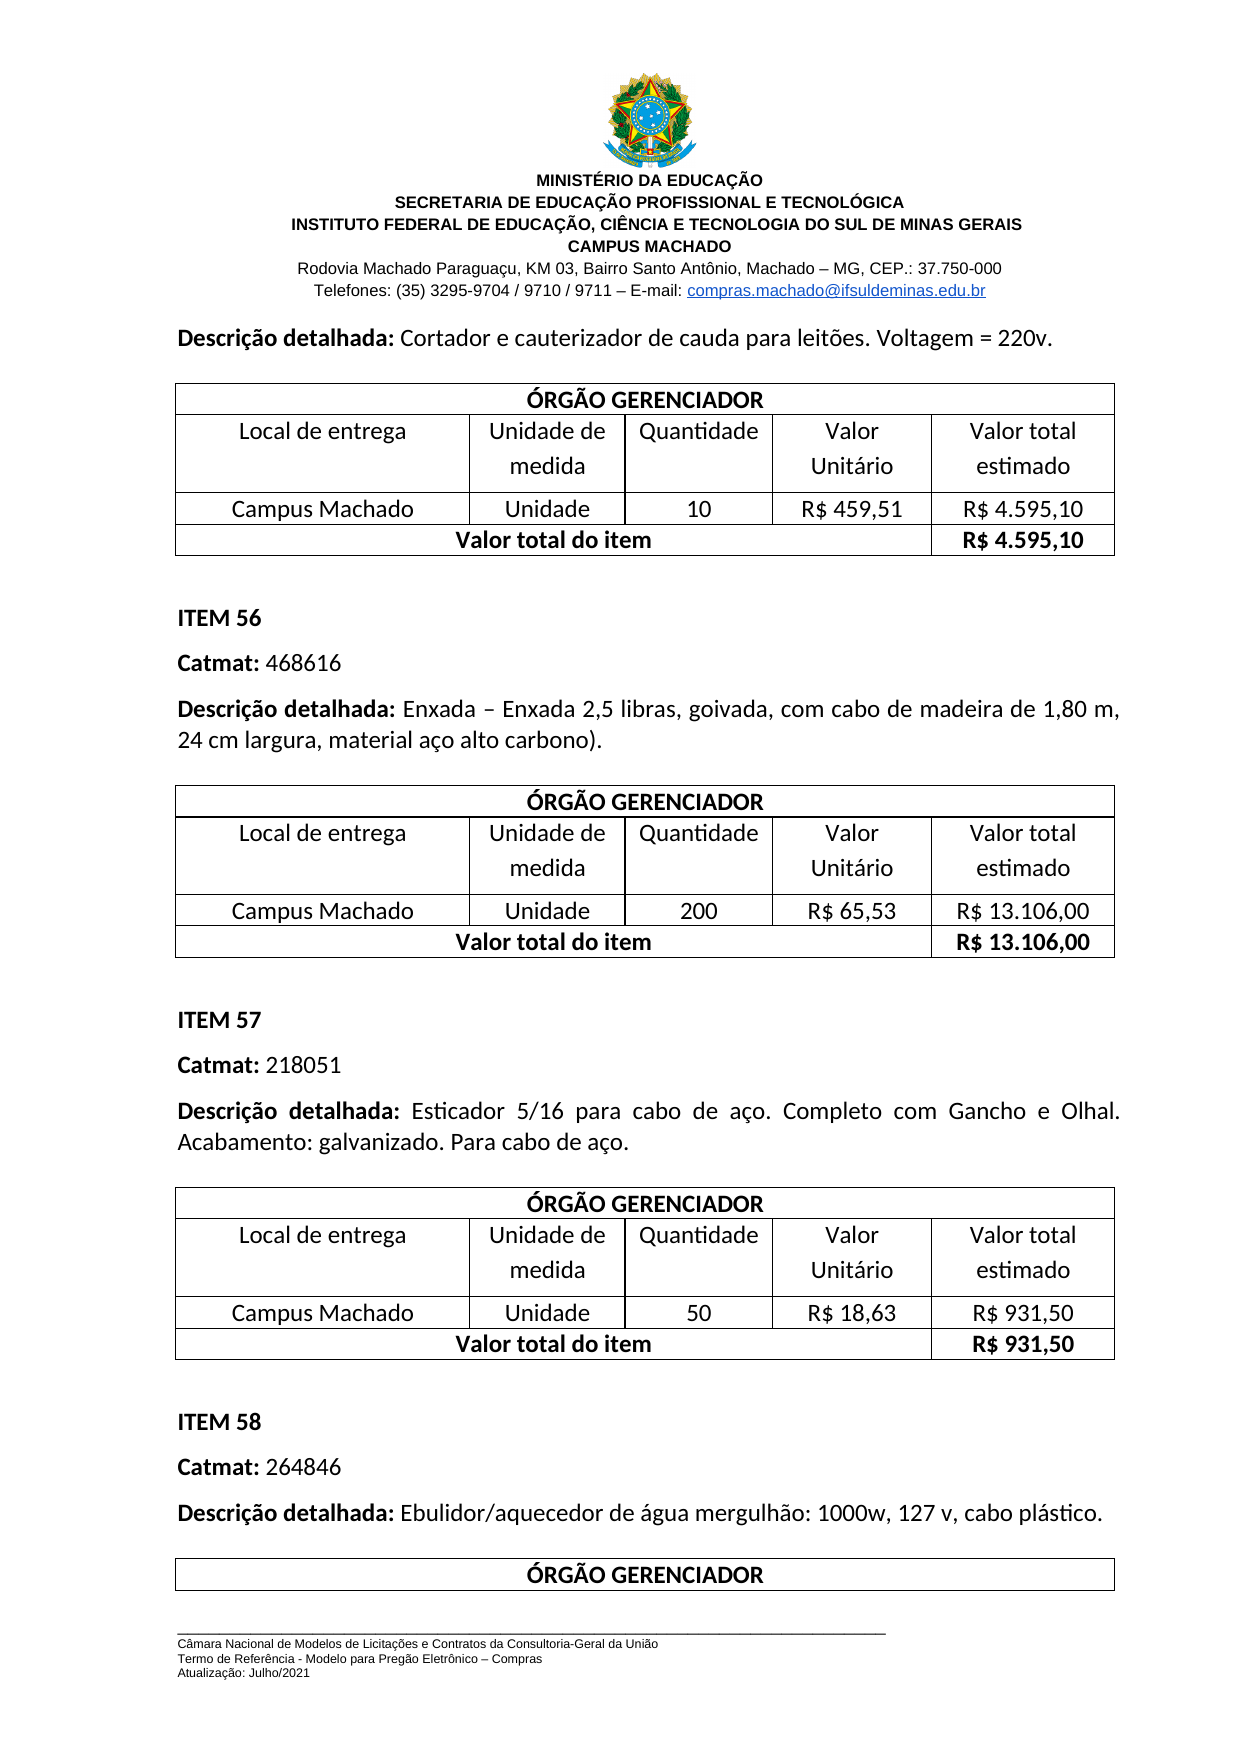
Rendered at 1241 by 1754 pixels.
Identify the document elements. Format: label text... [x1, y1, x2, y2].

table_cell R$ 459,51 [773, 493, 931, 523]
text ITEM 58 [177, 1406, 1122, 1436]
picture [669, 149, 680, 155]
text Descrição detalhada: Ebulidor/aquecedor de água mergulhão: 1000w, 127 v, cabo plástico. [177, 1497, 1122, 1528]
table_cell Unidade [470, 1297, 624, 1327]
table_cell Valor total estimado [932, 818, 1114, 894]
text Descrição detalhada: Cortador e cauterizador de cauda para leitões. Voltagem = 220v. [177, 322, 1122, 352]
table_header ÓRGÃO GERENCIADOR [176, 1559, 1114, 1590]
text Descrição detalhada: Enxada – Enxada 2,5 libras, goivada, com cabo de madeira de 1,80 m, 24 cm largura, material aço alto carbono). [177, 693, 1122, 754]
table_cell Valor total do item [176, 926, 931, 957]
text Catmat: 468616 [177, 647, 1122, 678]
table_cell R$ 65,53 [773, 895, 931, 925]
table_cell Quantidade [626, 415, 772, 492]
table_cell Unidade de medida [470, 415, 624, 492]
table_cell Unidade de medida [470, 1219, 624, 1296]
picture [643, 163, 658, 168]
table_cell 10 [626, 493, 772, 523]
table_cell Campus Machado [176, 493, 469, 523]
table_cell Valor Unitário [773, 415, 931, 492]
text Descrição detalhada: Esticador 5/16 para cabo de aço. Completo com Gancho e Olhal. Acabamento: galvanizado. Para cabo de aço. [177, 1095, 1122, 1156]
table_cell Quantidade [626, 1219, 772, 1296]
table_cell Local de entrega [176, 818, 469, 894]
table_cell Valor total estimado [932, 415, 1114, 492]
table_cell Unidade de medida [470, 818, 624, 894]
table_cell Valor Unitário [773, 818, 931, 894]
table_cell Local de entrega [176, 1219, 469, 1296]
table_cell Unidade [470, 493, 624, 523]
picture [603, 73, 697, 168]
table_cell 200 [626, 895, 772, 925]
table_cell R$ 13.106,00 [932, 926, 1114, 957]
table_cell Unidade [470, 895, 624, 925]
text ITEM 56 [177, 602, 1122, 632]
table_cell R$ 13.106,00 [932, 895, 1114, 925]
table_header ÓRGÃO GERENCIADOR [176, 1188, 1114, 1218]
table_cell Local de entrega [176, 415, 469, 492]
table_cell Quantidade [626, 818, 772, 894]
table_header ÓRGÃO GERENCIADOR [176, 786, 1114, 816]
text ITEM 57 [177, 1004, 1122, 1034]
table_cell 50 [626, 1297, 772, 1327]
table_cell Campus Machado [176, 1297, 469, 1327]
text Catmat: 264846 [177, 1451, 1122, 1482]
table_cell Campus Machado [176, 895, 469, 925]
table_cell R$ 931,50 [932, 1329, 1114, 1359]
table_cell Valor Unitário [773, 1219, 931, 1296]
table_cell R$ 4.595,10 [932, 525, 1114, 555]
table_cell Valor total estimado [932, 1219, 1114, 1296]
table_header ÓRGÃO GERENCIADOR [176, 384, 1114, 414]
text Catmat: 218051 [177, 1049, 1122, 1080]
table_cell Valor total do item [176, 1329, 931, 1359]
table_cell R$ 931,50 [932, 1297, 1114, 1327]
table_cell R$ 4.595,10 [932, 493, 1114, 523]
table_cell Valor total do item [176, 525, 931, 555]
table_cell R$ 18,63 [773, 1297, 931, 1327]
